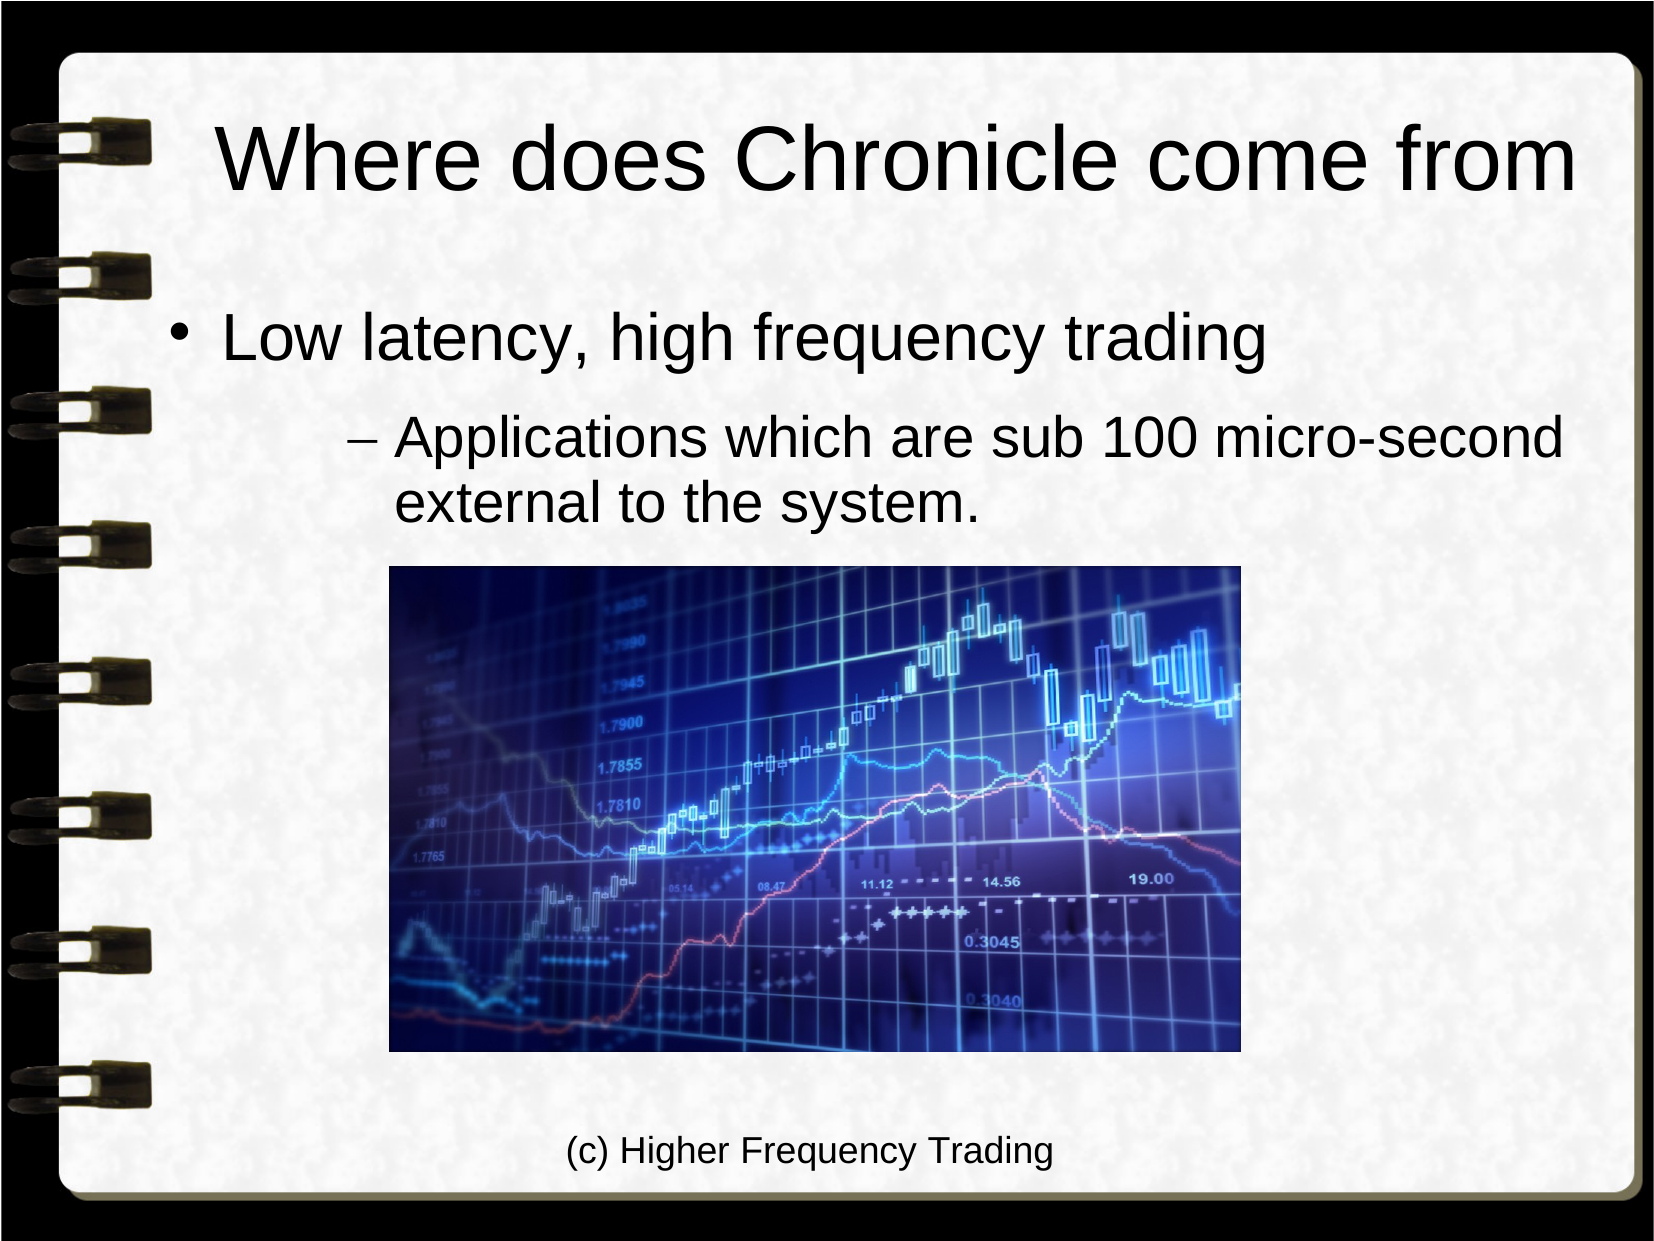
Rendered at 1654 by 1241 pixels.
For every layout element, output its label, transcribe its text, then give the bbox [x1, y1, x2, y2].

title Where does Chronicle come from [153, 52, 1642, 260]
list Low latency, high frequency trading Applications which are sub 100 micro-second external to the system. [151, 296, 1607, 1111]
picture [1, 1, 1654, 1241]
